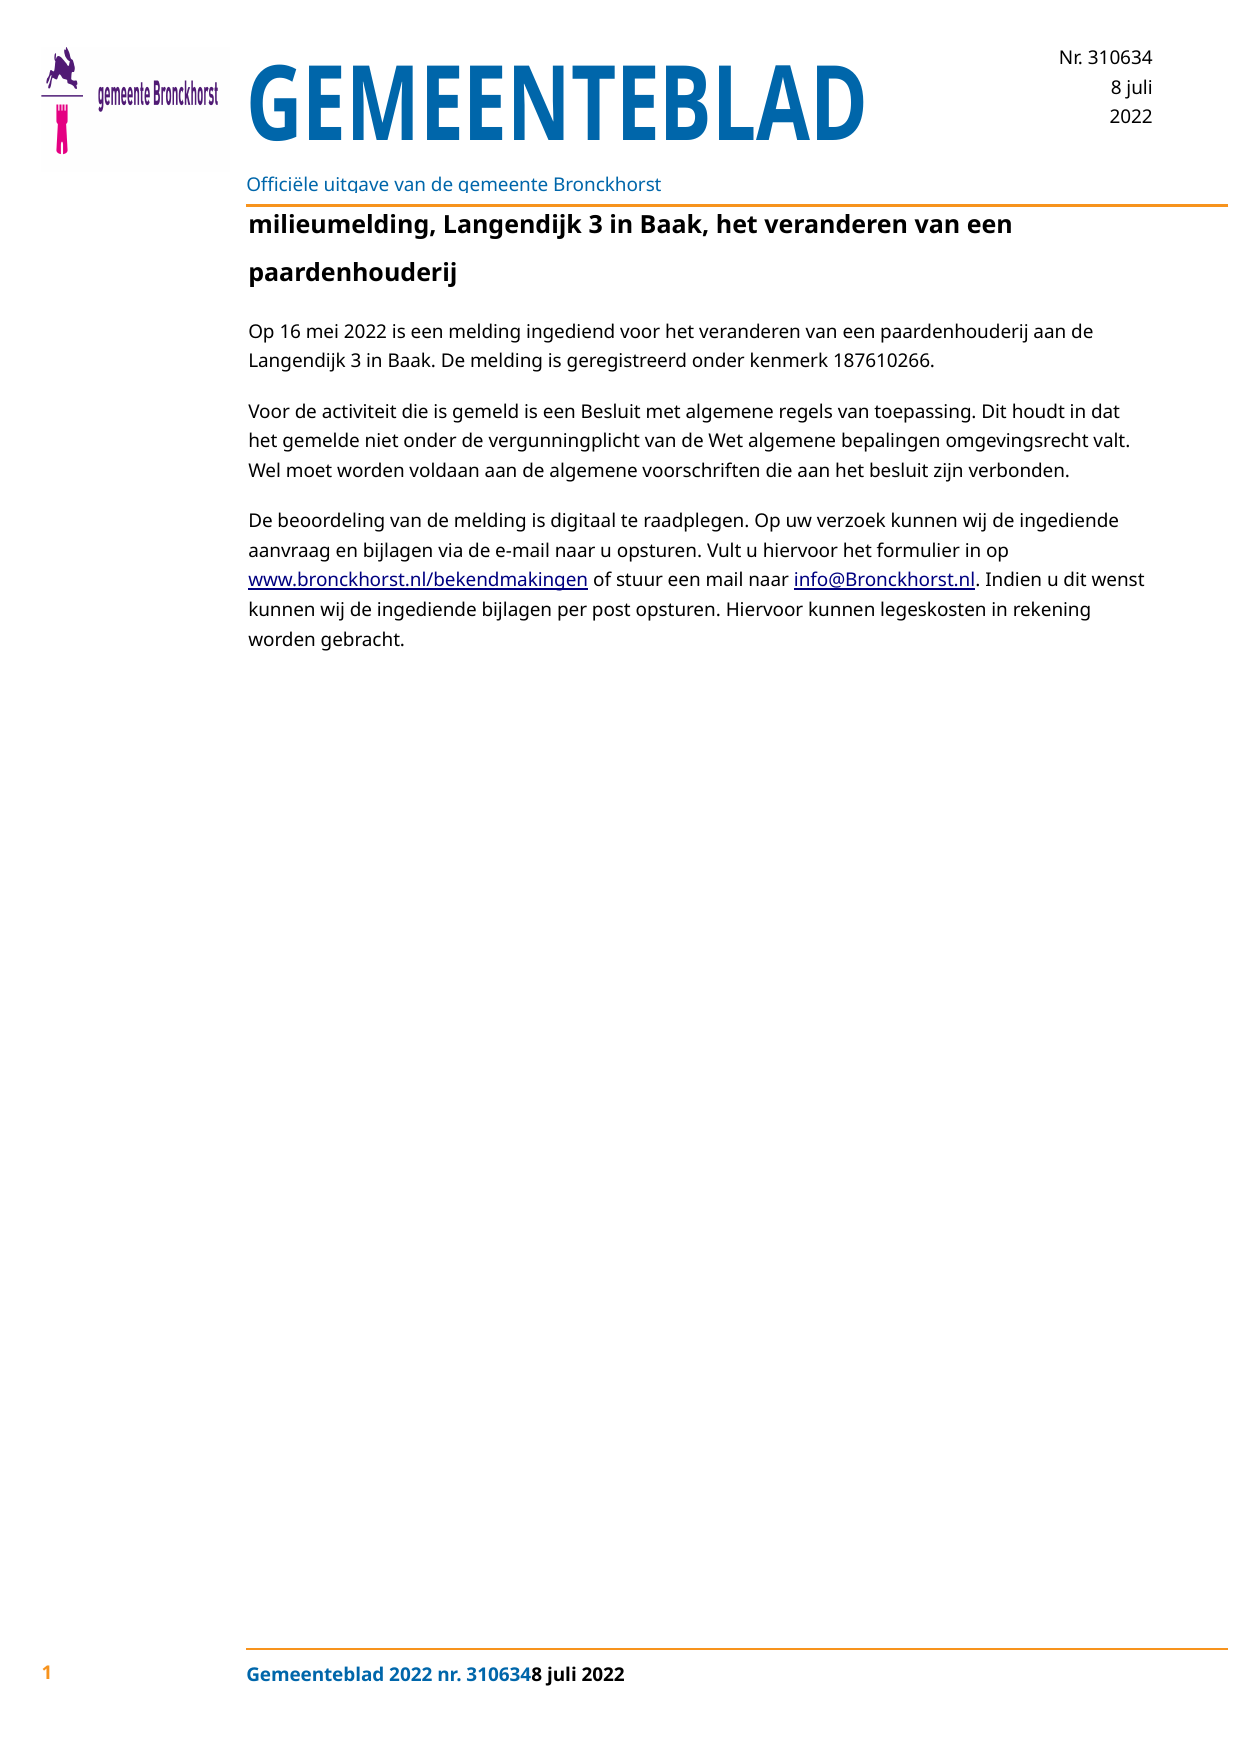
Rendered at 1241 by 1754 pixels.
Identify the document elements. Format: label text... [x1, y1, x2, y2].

text milieumelding, Langendijk 3 in Baak, het veranderen van een paardenhouderij [248, 207, 1152, 288]
text De beoordeling van de melding is digitaal te raadplegen. Op uw verzoek kunnen wij de ingediende aanvraag en bijlagen via de e-mail naar u opsturen. Vult u hiervoor het formulier in op www.bronckhorst.nl/bekendmakingen of stuur een mail naar info@Bronckhorst.nl. Indien u dit wenst kunnen wij de ingediende bijlagen per post opsturen. Hiervoor kunnen legeskosten in rekening worden gebracht. [248, 507, 1152, 652]
text Voor de activiteit die is gemeld is een Besluit met algemene regels van toepassing. Dit houdt in dat het gemelde niet onder de vergunningplicht van de Wet algemene bepalingen omgevingsrecht valt. Wel moet worden voldaan aan de algemene voorschriften die aan het besluit zijn verbonden. [248, 398, 1152, 483]
text Op 16 mei 2022 is een melding ingediend voor het veranderen van een paardenhouderij aan de Langendijk 3 in Baak. De melding is geregistreerd onder kenmerk 187610266. [248, 318, 1152, 373]
picture [41, 47, 231, 172]
